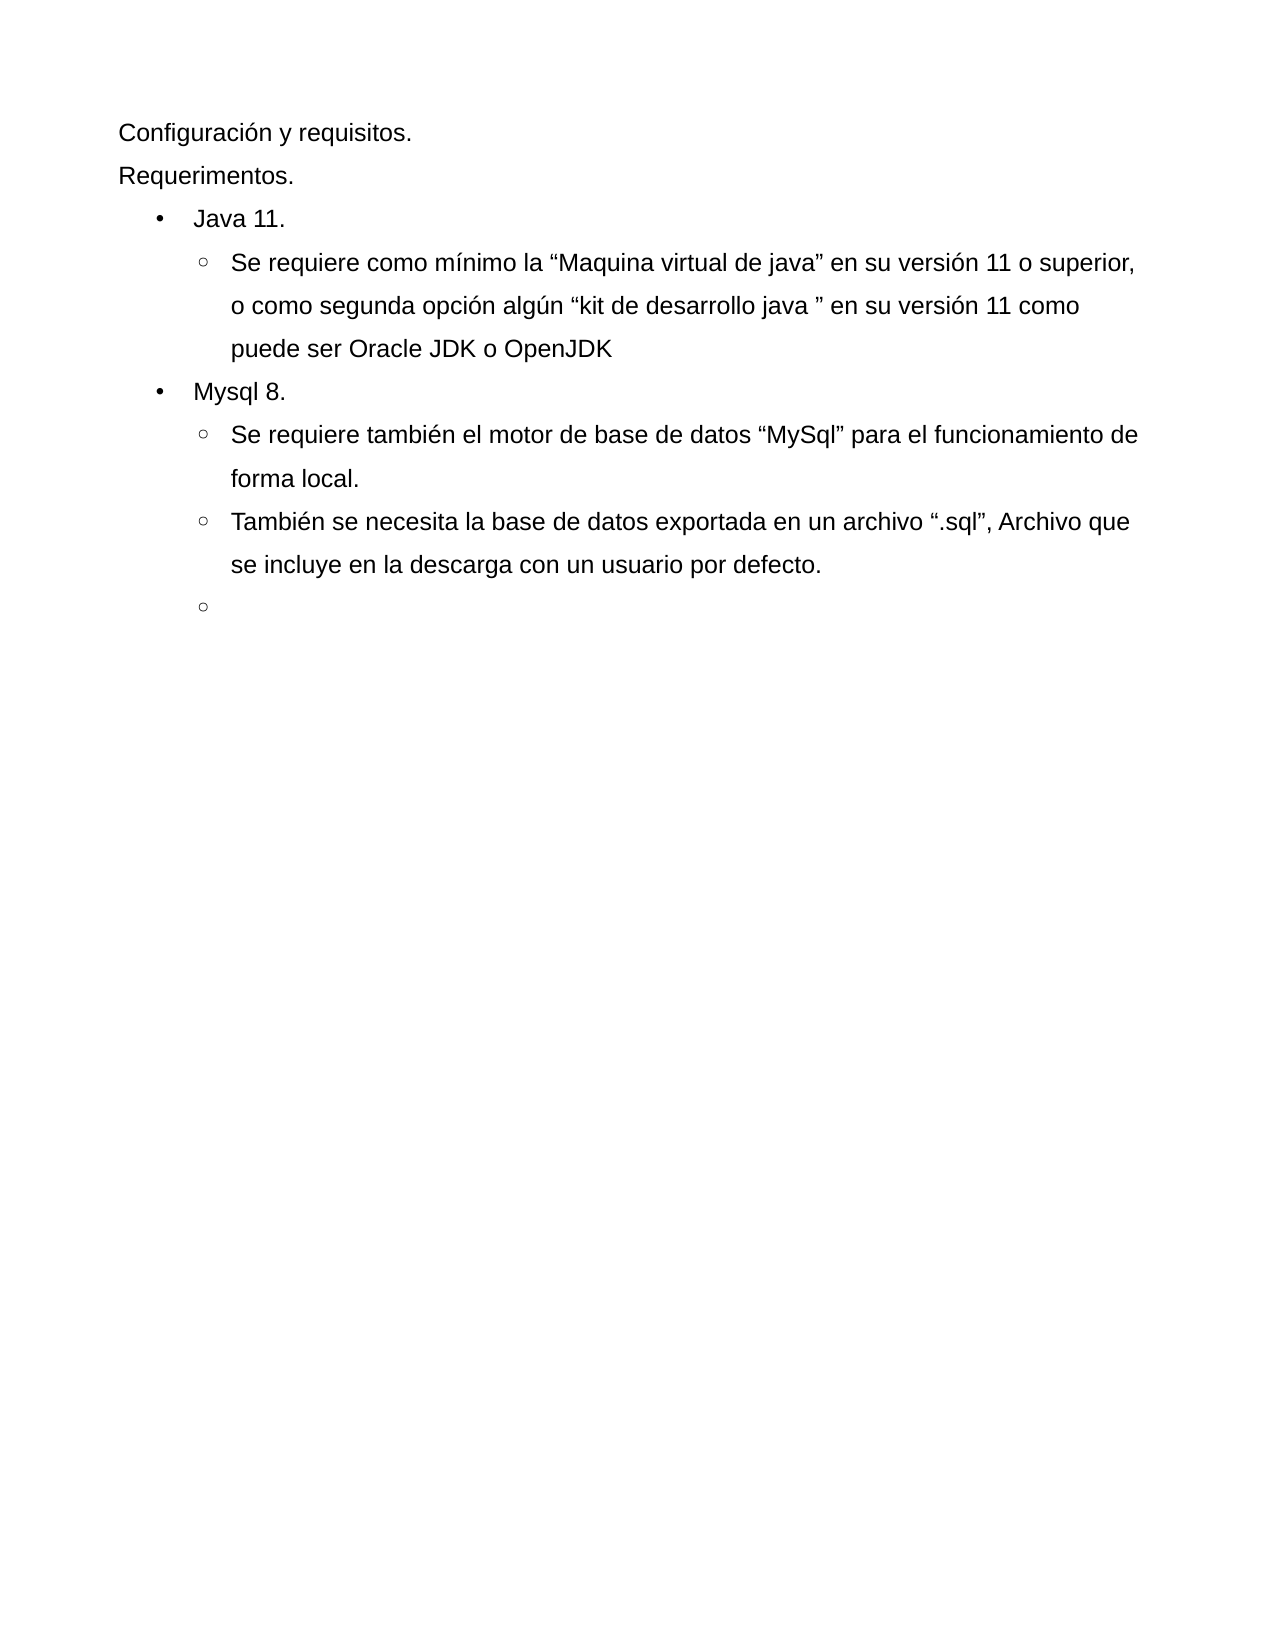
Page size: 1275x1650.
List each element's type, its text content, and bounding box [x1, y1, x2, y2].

list Mysql 8. [156, 377, 1157, 406]
text Requerimentos. [118, 161, 1157, 190]
list Se requiere como mínimo la “Maquina virtual de java” en su versión 11 o superior, o como segunda opción algún “kit de desarrollo java ” en su versión 11 como puede ser Oracle JDK o OpenJDK [193, 248, 1157, 363]
text Configuración y requisitos. [118, 118, 1157, 147]
list Se requiere también el motor de base de datos “MySql” para el funcionamiento de forma local. [193, 420, 1157, 492]
list Java 11. [156, 204, 1157, 233]
list También se necesita la base de datos exportada en un archivo “.sql”, Archivo que se incluye en la descarga con un usuario por defecto. [193, 507, 1157, 579]
